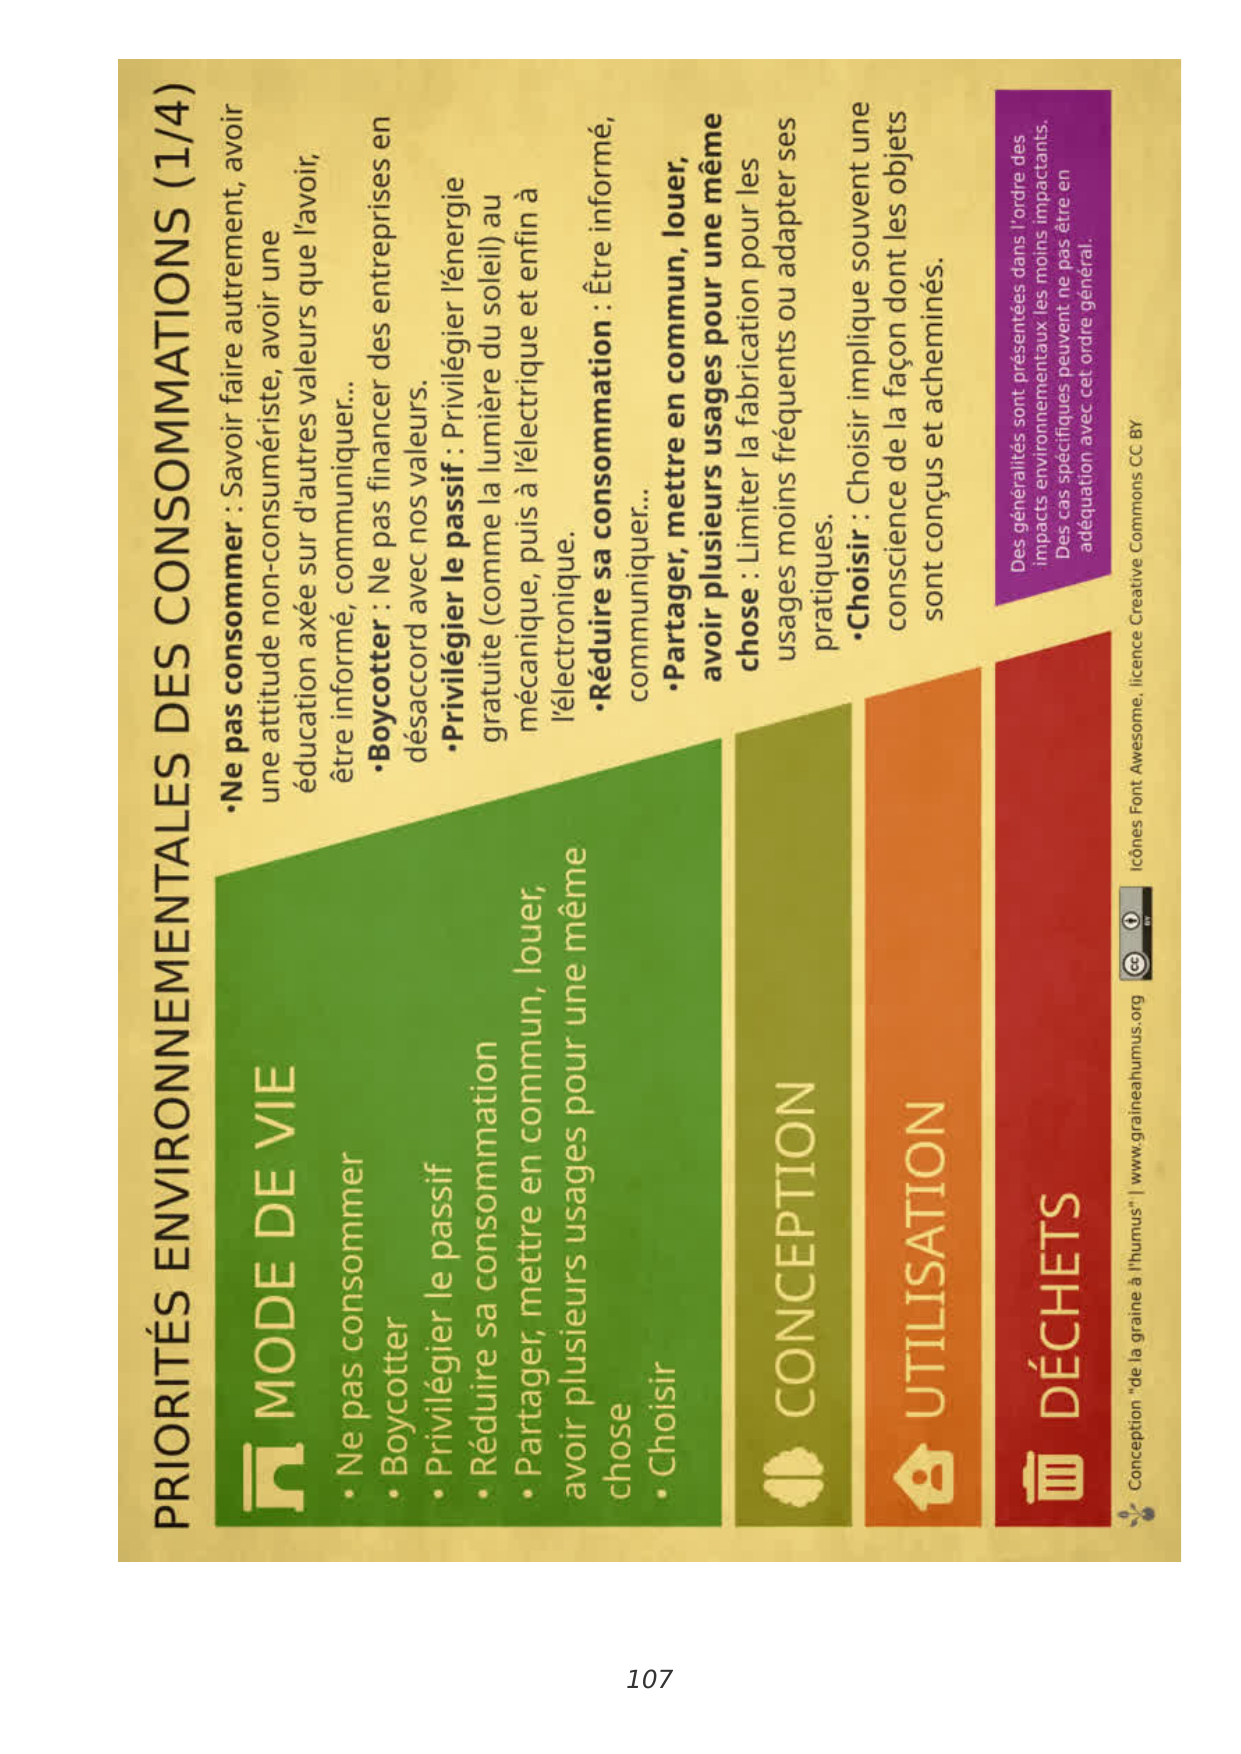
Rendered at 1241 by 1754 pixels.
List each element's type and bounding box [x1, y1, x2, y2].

picture [118, 59, 1182, 1562]
